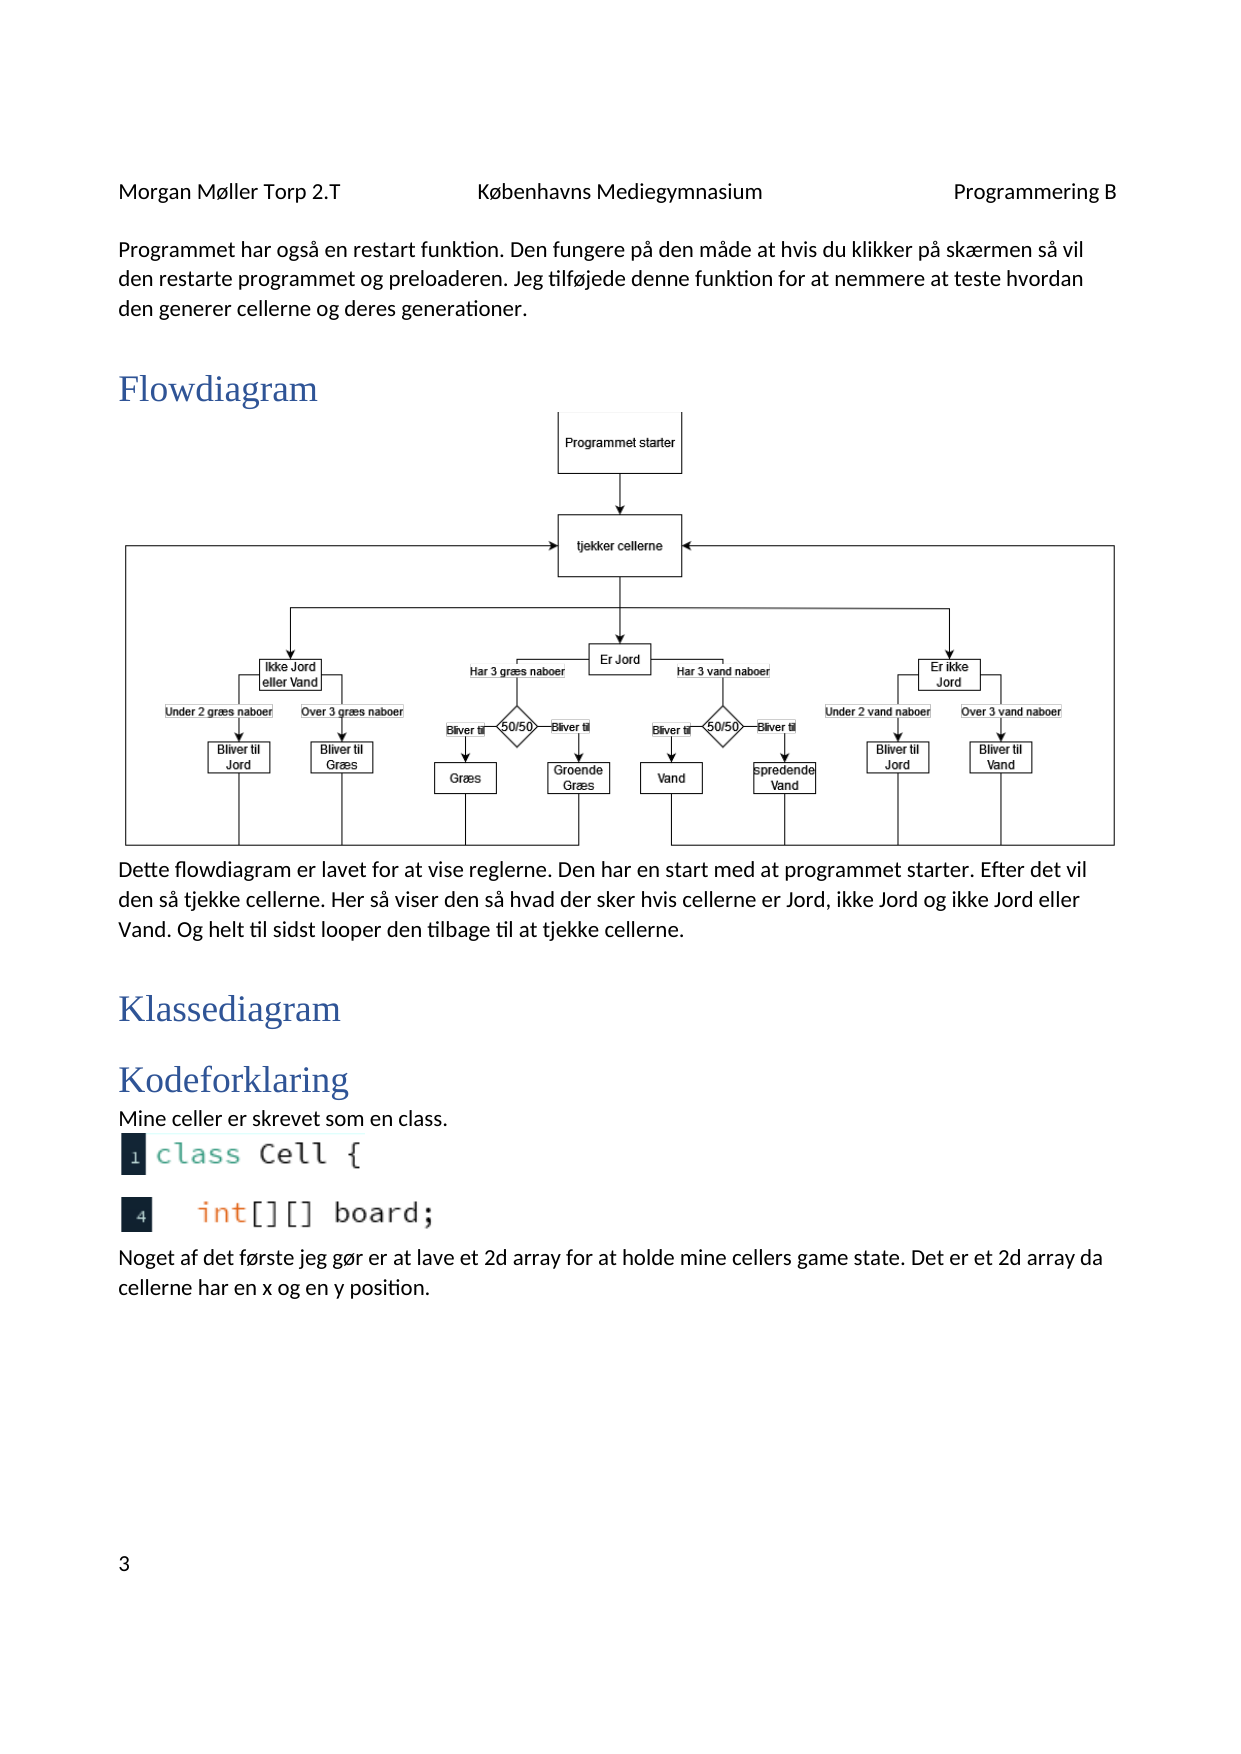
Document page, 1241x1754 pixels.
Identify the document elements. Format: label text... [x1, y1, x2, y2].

subtitle Flowdiagram [118, 366, 1122, 409]
text Mine celler er skrevet som en class. [118, 1104, 1122, 1132]
text Noget af det første jeg gør er at lave et 2d array for at holde mine cellers game state. Det er et 2d array da cellerne har en x og en y position. [118, 1243, 1122, 1301]
picture [121, 1133, 365, 1175]
picture [121, 1197, 453, 1232]
picture [118, 412, 1123, 854]
subtitle Kodeforklaring [118, 1058, 1122, 1101]
text Dette flowdiagram er lavet for at vise reglerne. Den har en start med at programmet starter. Efter det vil den så tjekke cellerne. Her så viser den så hvad der sker hvis cellerne er Jord, ikke Jord og ikke Jord eller Vand. Og helt til sidst looper den tilbage til at tjekke cellerne. [118, 854, 1122, 943]
subtitle Klassediagram [118, 987, 1122, 1030]
text Programmet har også en restart funktion. Den fungere på den måde at hvis du klikker på skærmen så vil den restarte programmet og preloaderen. Jeg tilføjede denne funktion for at nemmere at teste hvordan den generer cellerne og deres generationer. [118, 235, 1122, 322]
